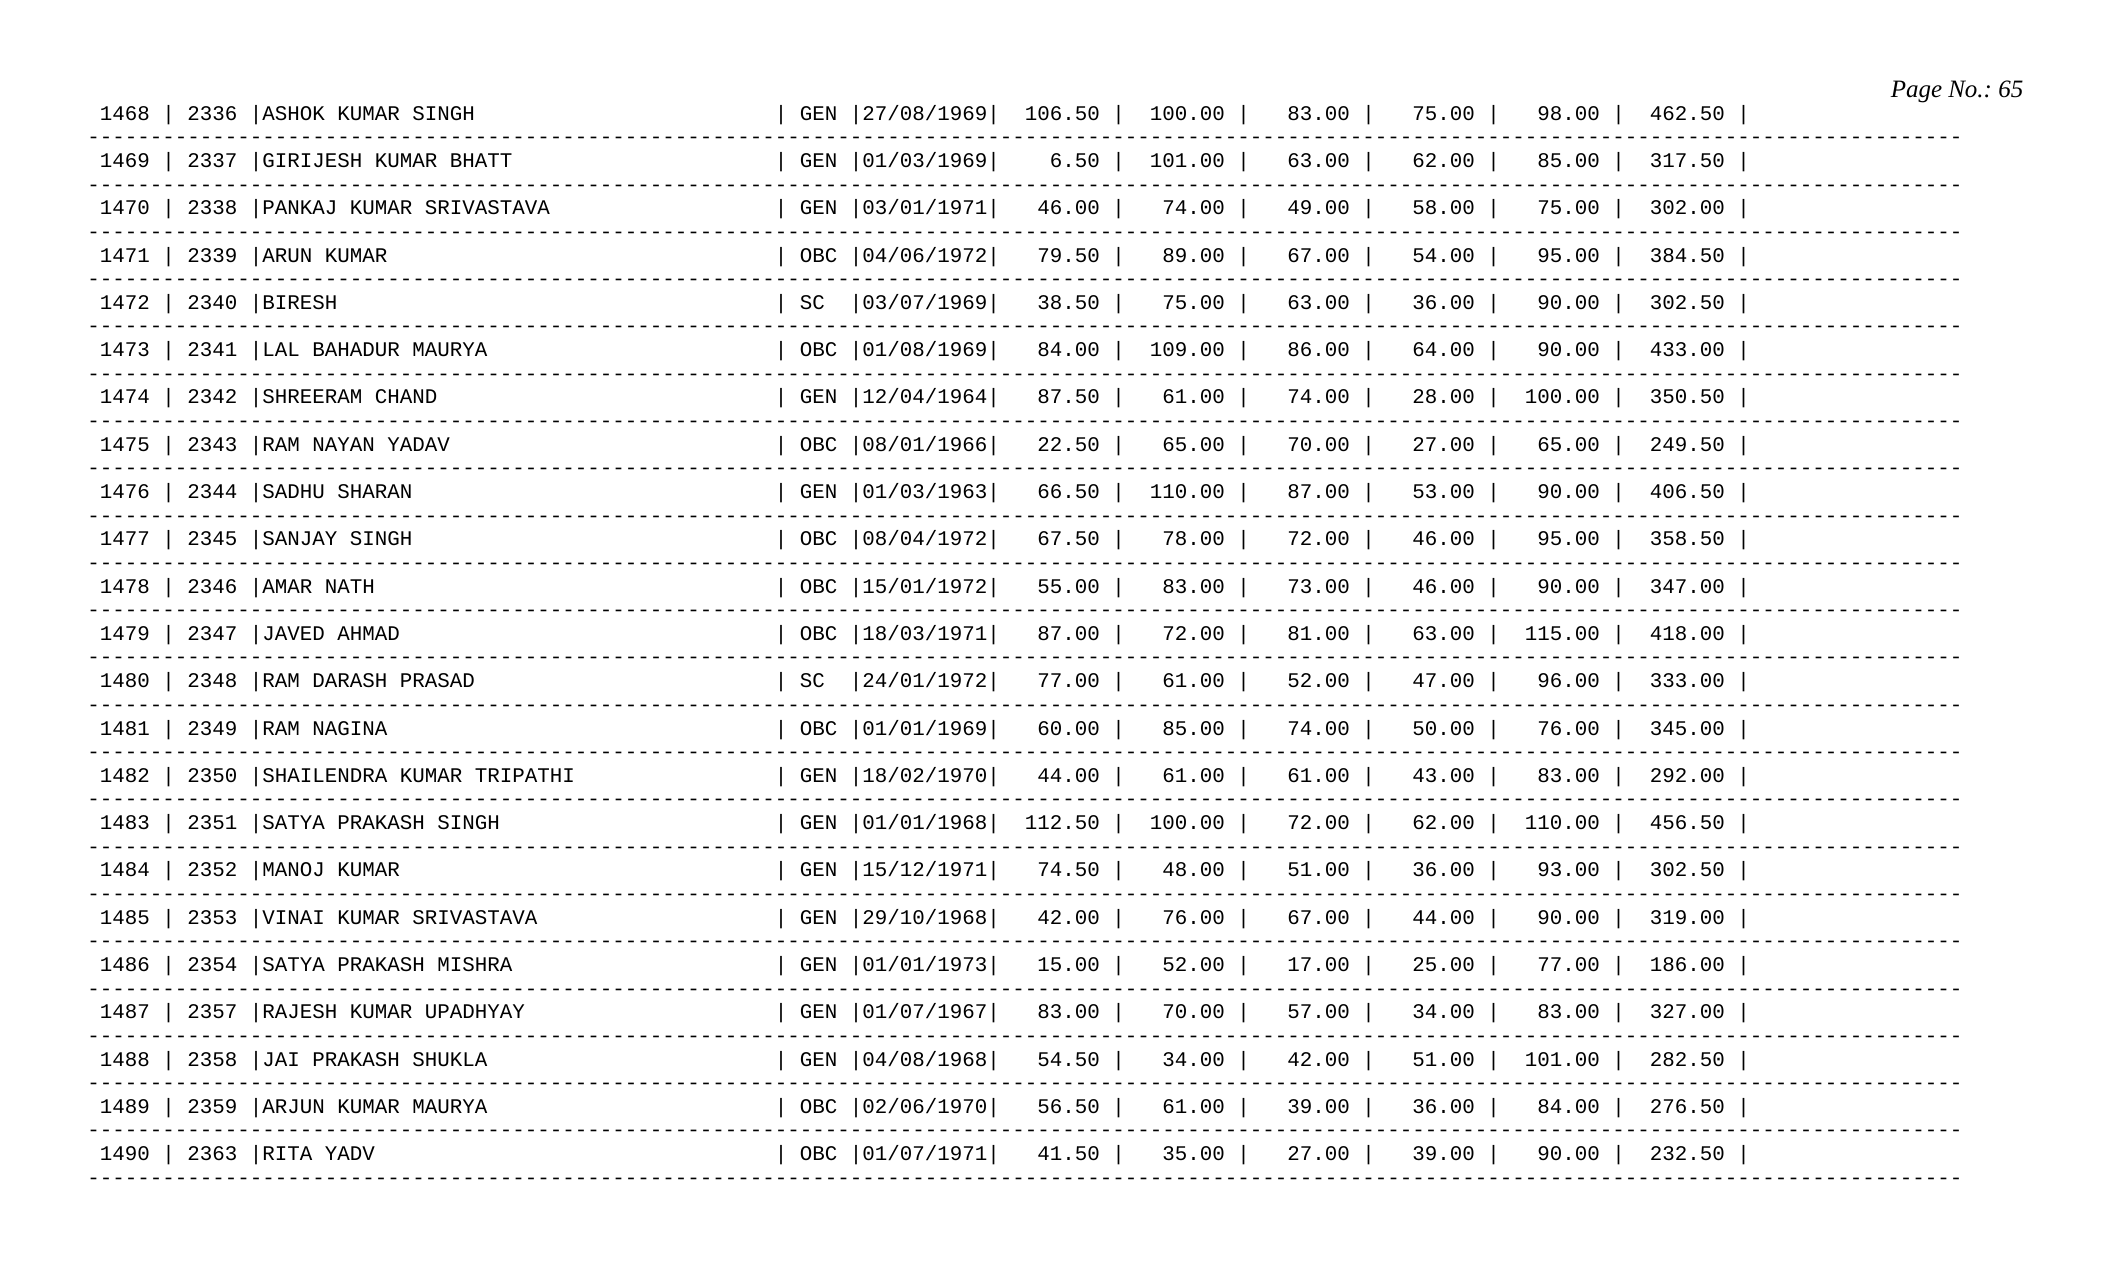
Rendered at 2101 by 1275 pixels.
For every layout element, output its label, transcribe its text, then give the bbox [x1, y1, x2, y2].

text 1484 | 2352 |MANOJ KUMAR | GEN |15/12/1971| 74.50 | 48.00 | 51.00 | 36.00 | 93.00 | 302.50 | [87, 859, 2025, 883]
text 1487 | 2357 |RAJESH KUMAR UPADHYAY | GEN |01/07/1967| 83.00 | 70.00 | 57.00 | 34.00 | 83.00 | 327.00 | [87, 1001, 2025, 1025]
text 1480 | 2348 |RAM DARASH PRASAD | SC |24/01/1972| 77.00 | 61.00 | 52.00 | 47.00 | 96.00 | 333.00 | [87, 670, 2025, 694]
text 1483 | 2351 |SATYA PRAKASH SINGH | GEN |01/01/1968| 112.50 | 100.00 | 72.00 | 62.00 | 110.00 | 456.50 | [87, 812, 2025, 836]
text 1468 | 2336 |ASHOK KUMAR SINGH | GEN |27/08/1969| 106.50 | 100.00 | 83.00 | 75.00 | 98.00 | 462.50 | [87, 103, 2025, 126]
text ------------------------------------------------------------------------------------------------------------------------------------------------------ [87, 788, 2025, 812]
text ------------------------------------------------------------------------------------------------------------------------------------------------------ [87, 221, 2025, 244]
text 1481 | 2349 |RAM NAGINA | OBC |01/01/1969| 60.00 | 85.00 | 74.00 | 50.00 | 76.00 | 345.00 | [87, 717, 2025, 741]
text ------------------------------------------------------------------------------------------------------------------------------------------------------ [87, 599, 2025, 623]
text ------------------------------------------------------------------------------------------------------------------------------------------------------ [87, 1025, 2025, 1048]
text ------------------------------------------------------------------------------------------------------------------------------------------------------ [87, 457, 2025, 481]
text ------------------------------------------------------------------------------------------------------------------------------------------------------ [87, 741, 2025, 765]
text ------------------------------------------------------------------------------------------------------------------------------------------------------ [87, 505, 2025, 528]
text 1486 | 2354 |SATYA PRAKASH MISHRA | GEN |01/01/1973| 15.00 | 52.00 | 17.00 | 25.00 | 77.00 | 186.00 | [87, 954, 2025, 978]
text 1474 | 2342 |SHREERAM CHAND | GEN |12/04/1964| 87.50 | 61.00 | 74.00 | 28.00 | 100.00 | 350.50 | [87, 386, 2025, 410]
text ------------------------------------------------------------------------------------------------------------------------------------------------------ [87, 1167, 2025, 1190]
text ------------------------------------------------------------------------------------------------------------------------------------------------------ [87, 316, 2025, 339]
text ------------------------------------------------------------------------------------------------------------------------------------------------------ [87, 126, 2025, 150]
text 1478 | 2346 |AMAR NATH | OBC |15/01/1972| 55.00 | 83.00 | 73.00 | 46.00 | 90.00 | 347.00 | [87, 576, 2025, 599]
text 1488 | 2358 |JAI PRAKASH SHUKLA | GEN |04/08/1968| 54.50 | 34.00 | 42.00 | 51.00 | 101.00 | 282.50 | [87, 1048, 2025, 1072]
text 1490 | 2363 |RITA YADV | OBC |01/07/1971| 41.50 | 35.00 | 27.00 | 39.00 | 90.00 | 232.50 | [87, 1143, 2025, 1167]
text ------------------------------------------------------------------------------------------------------------------------------------------------------ [87, 694, 2025, 717]
text ------------------------------------------------------------------------------------------------------------------------------------------------------ [87, 647, 2025, 670]
text 1475 | 2343 |RAM NAYAN YADAV | OBC |08/01/1966| 22.50 | 65.00 | 70.00 | 27.00 | 65.00 | 249.50 | [87, 434, 2025, 457]
text ------------------------------------------------------------------------------------------------------------------------------------------------------ [87, 930, 2025, 954]
text ------------------------------------------------------------------------------------------------------------------------------------------------------ [87, 1072, 2025, 1096]
text ------------------------------------------------------------------------------------------------------------------------------------------------------ [87, 836, 2025, 859]
text 1489 | 2359 |ARJUN KUMAR MAURYA | OBC |02/06/1970| 56.50 | 61.00 | 39.00 | 36.00 | 84.00 | 276.50 | [87, 1096, 2025, 1119]
text 1485 | 2353 |VINAI KUMAR SRIVASTAVA | GEN |29/10/1968| 42.00 | 76.00 | 67.00 | 44.00 | 90.00 | 319.00 | [87, 907, 2025, 930]
text 1476 | 2344 |SADHU SHARAN | GEN |01/03/1963| 66.50 | 110.00 | 87.00 | 53.00 | 90.00 | 406.50 | [87, 481, 2025, 505]
text ------------------------------------------------------------------------------------------------------------------------------------------------------ [87, 174, 2025, 197]
text ------------------------------------------------------------------------------------------------------------------------------------------------------ [87, 268, 2025, 292]
text 1470 | 2338 |PANKAJ KUMAR SRIVASTAVA | GEN |03/01/1971| 46.00 | 74.00 | 49.00 | 58.00 | 75.00 | 302.00 | [87, 197, 2025, 221]
text 1479 | 2347 |JAVED AHMAD | OBC |18/03/1971| 87.00 | 72.00 | 81.00 | 63.00 | 115.00 | 418.00 | [87, 623, 2025, 647]
text 1482 | 2350 |SHAILENDRA KUMAR TRIPATHI | GEN |18/02/1970| 44.00 | 61.00 | 61.00 | 43.00 | 83.00 | 292.00 | [87, 765, 2025, 788]
text ------------------------------------------------------------------------------------------------------------------------------------------------------ [87, 410, 2025, 434]
text ------------------------------------------------------------------------------------------------------------------------------------------------------ [87, 552, 2025, 576]
text ------------------------------------------------------------------------------------------------------------------------------------------------------ [87, 978, 2025, 1001]
text ------------------------------------------------------------------------------------------------------------------------------------------------------ [87, 883, 2025, 907]
text 1473 | 2341 |LAL BAHADUR MAURYA | OBC |01/08/1969| 84.00 | 109.00 | 86.00 | 64.00 | 90.00 | 433.00 | [87, 339, 2025, 363]
text 1469 | 2337 |GIRIJESH KUMAR BHATT | GEN |01/03/1969| 6.50 | 101.00 | 63.00 | 62.00 | 85.00 | 317.50 | [87, 150, 2025, 174]
text 1472 | 2340 |BIRESH | SC |03/07/1969| 38.50 | 75.00 | 63.00 | 36.00 | 90.00 | 302.50 | [87, 292, 2025, 316]
text 1477 | 2345 |SANJAY SINGH | OBC |08/04/1972| 67.50 | 78.00 | 72.00 | 46.00 | 95.00 | 358.50 | [87, 528, 2025, 552]
text 1471 | 2339 |ARUN KUMAR | OBC |04/06/1972| 79.50 | 89.00 | 67.00 | 54.00 | 95.00 | 384.50 | [87, 244, 2025, 268]
text ------------------------------------------------------------------------------------------------------------------------------------------------------ [87, 1119, 2025, 1143]
text ------------------------------------------------------------------------------------------------------------------------------------------------------ [87, 363, 2025, 386]
